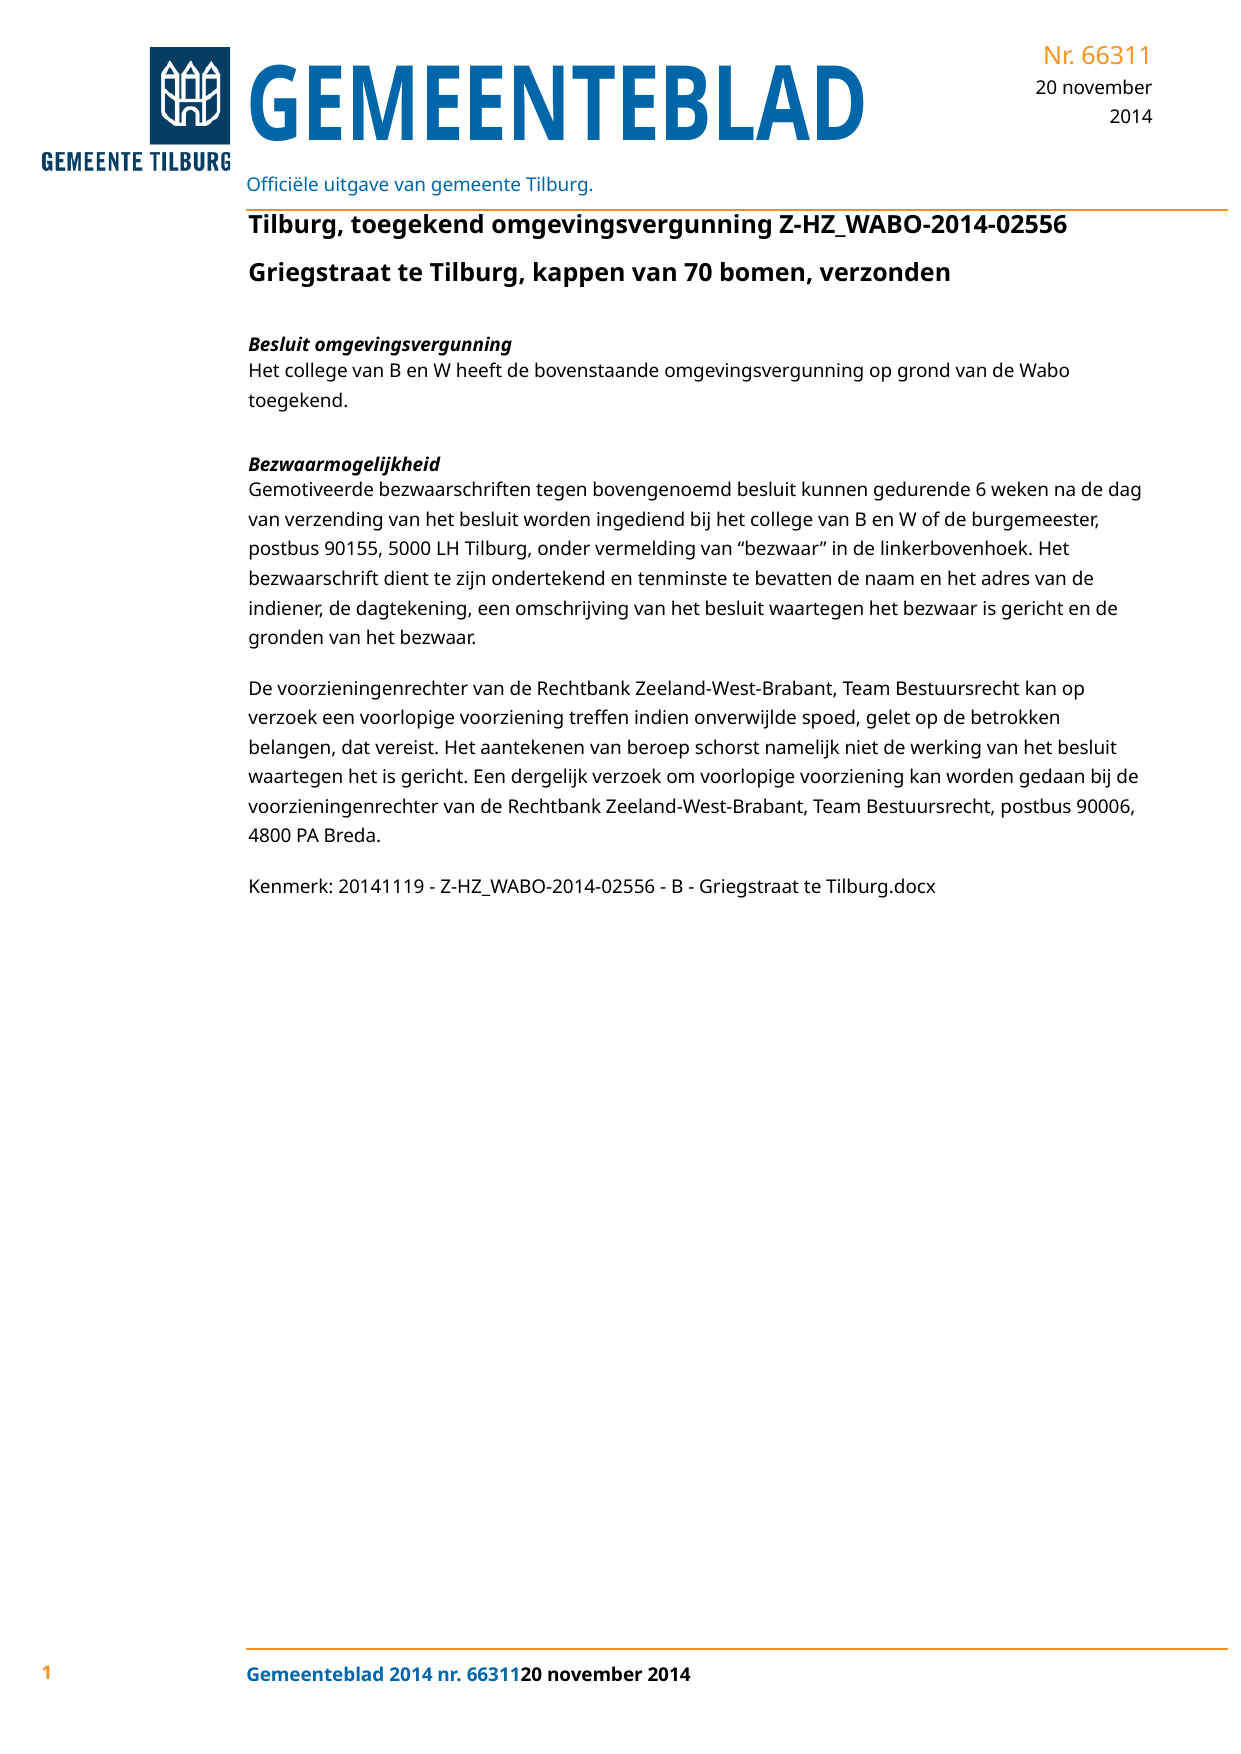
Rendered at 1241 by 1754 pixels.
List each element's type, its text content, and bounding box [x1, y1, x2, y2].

text Het college van B en W heeft de bovenstaande omgevingsvergunning op grond van de Wabo toegekend. [248, 357, 1152, 412]
text Kenmerk: 20141119 - Z-HZ_WABO-2014-02556 - B - Griegstraat te Tilburg.docx [248, 873, 1152, 899]
text Tilburg, toegekend omgevingsvergunning Z-HZ_WABO-2014-02556 Griegstraat te Tilburg, kappen van 70 bomen, verzonden [248, 211, 1152, 288]
text Besluit omgevingsvergunning [248, 331, 1152, 357]
text Gemotiveerde bezwaarschriften tegen bovengenoemd besluit kunnen gedurende 6 weken na de dag van verzending van het besluit worden ingediend bij het college van B en W of de burgemeester, postbus 90155, 5000 LH Tilburg, onder vermelding van “bezwaar” in de linkerbovenhoek. Het bezwaarschrift dient te zijn ondertekend en tenminste te bevatten de naam en het adres van de indiener, de dagtekening, een omschrijving van het besluit waartegen het bezwaar is gericht en de gronden van het bezwaar. [248, 476, 1152, 650]
picture [41, 47, 231, 172]
text Bezwaarmogelijkheid [248, 451, 1152, 476]
text De voorzieningenrechter van de Rechtbank Zeeland-West-Brabant, Team Bestuursrecht kan op verzoek een voorlopige voorziening treffen indien onverwijlde spoed, gelet op de betrokken belangen, dat vereist. Het aantekenen van beroep schorst namelijk niet de werking van het besluit waartegen het is gericht. Een dergelijk verzoek om voorlopige voorziening kan worden gedaan bij de voorzieningenrechter van de Rechtbank Zeeland-West-Brabant, Team Bestuursrecht, postbus 90006, 4800 PA Breda. [248, 675, 1152, 848]
